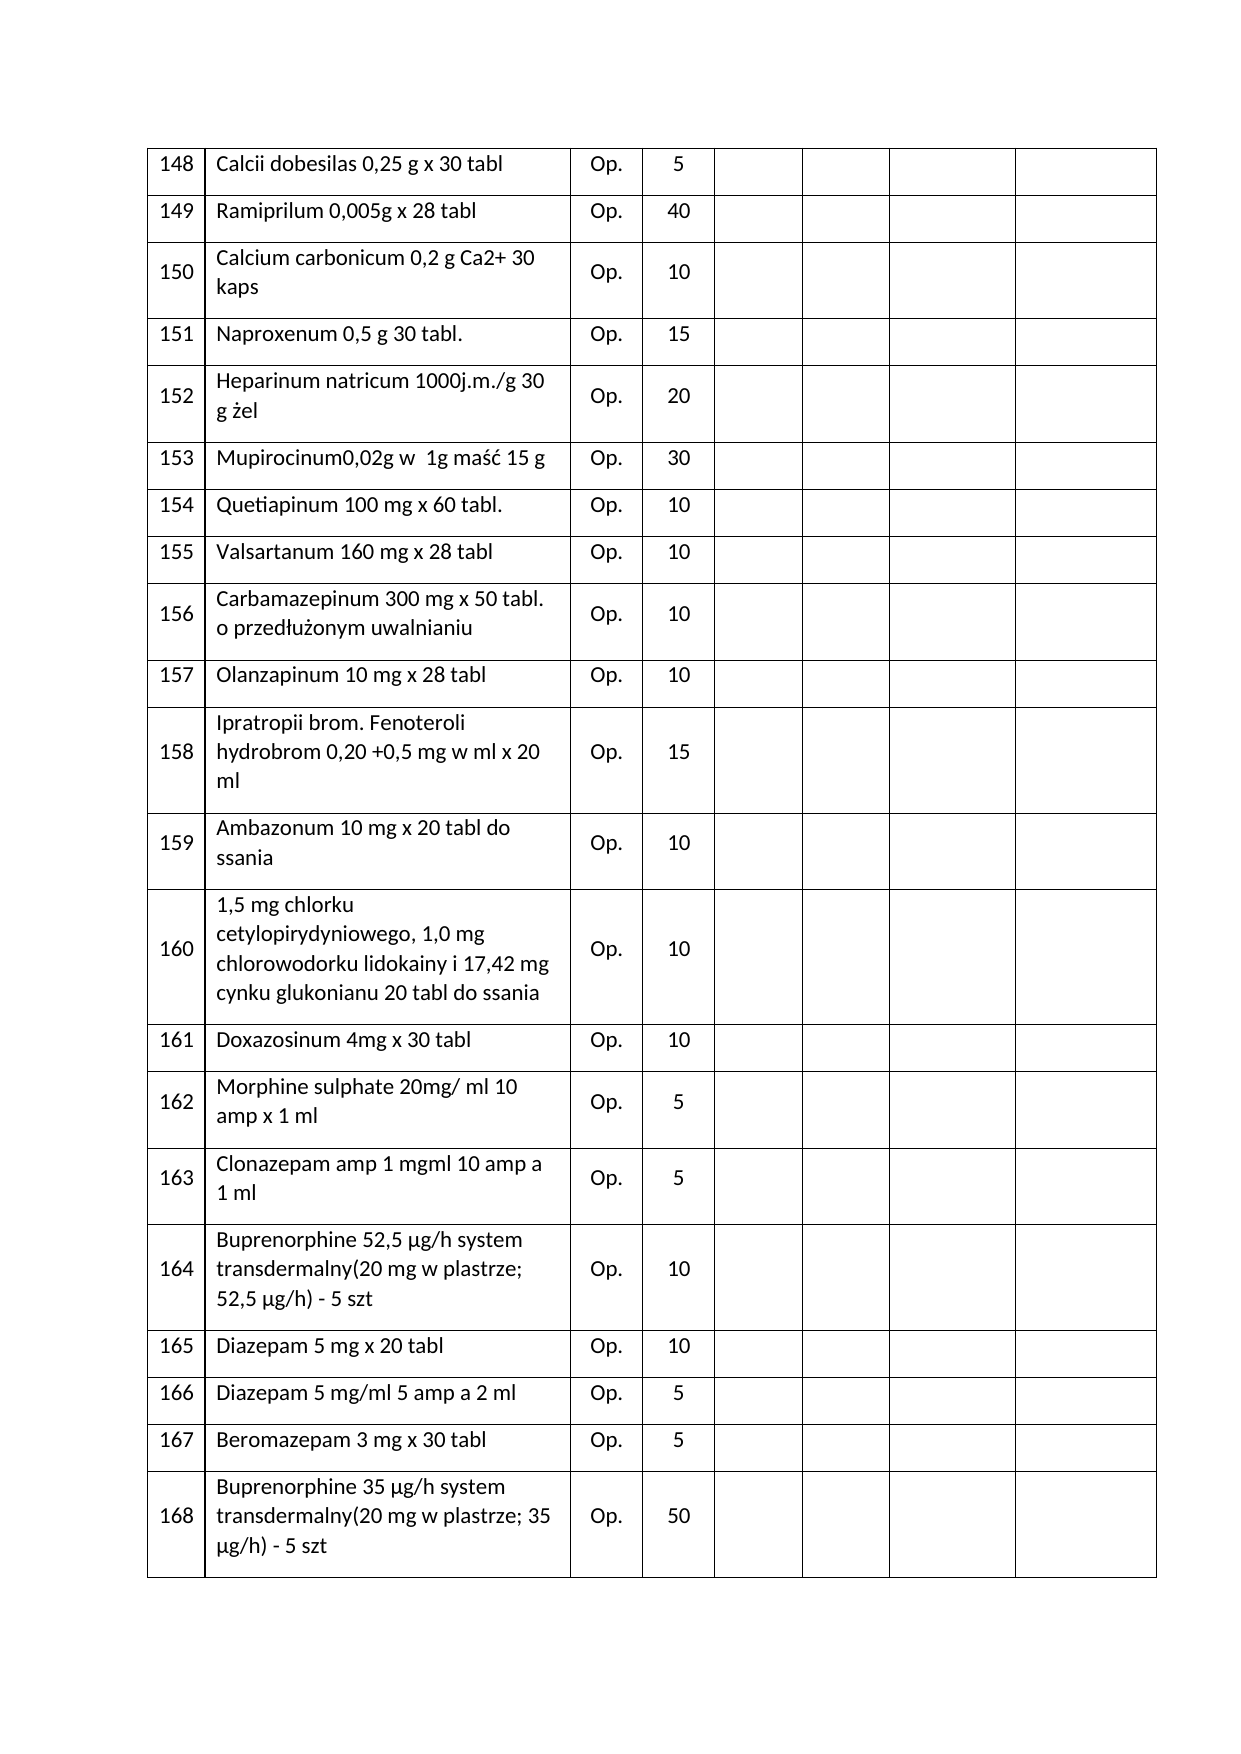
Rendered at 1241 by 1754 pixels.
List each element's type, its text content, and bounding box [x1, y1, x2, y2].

table_cell [803, 490, 889, 536]
table_cell 10 [643, 661, 714, 707]
table_cell Op. [571, 149, 642, 195]
table_cell 5 [643, 1378, 714, 1424]
table_cell 10 [643, 584, 714, 659]
table_cell Op. [571, 814, 642, 889]
table_cell Ramiprilum 0,005g x 28 tabl [206, 196, 570, 242]
table_cell Diazepam 5 mg x 20 tabl [206, 1331, 570, 1377]
table_cell [1016, 1072, 1156, 1148]
table_cell 10 [643, 1225, 714, 1330]
table_cell Op. [571, 537, 642, 583]
table_cell 163 [148, 1149, 204, 1224]
table_cell 166 [148, 1378, 204, 1424]
table_cell 10 [643, 1331, 714, 1377]
table_cell Op. [571, 366, 642, 442]
table_cell Op. [571, 1025, 642, 1071]
table_cell Op. [571, 661, 642, 707]
table_cell 10 [643, 1025, 714, 1071]
table_cell [715, 1472, 802, 1577]
table_cell [890, 708, 1015, 812]
table_cell [890, 149, 1015, 195]
table_cell Diazepam 5 mg/ml 5 amp a 2 ml [206, 1378, 570, 1424]
table_cell 152 [148, 366, 204, 442]
table_cell Op. [571, 584, 642, 659]
table_cell Op. [571, 1331, 642, 1377]
table_cell [715, 196, 802, 242]
table_cell [803, 319, 889, 365]
table_cell 30 [643, 443, 714, 489]
table_cell [1016, 1225, 1156, 1330]
table_cell [890, 537, 1015, 583]
table_cell [715, 584, 802, 659]
table_cell [803, 1378, 889, 1424]
table_cell 154 [148, 490, 204, 536]
table_cell [803, 1425, 889, 1471]
table_cell 15 [643, 708, 714, 812]
table_cell [890, 1225, 1015, 1330]
table_cell 167 [148, 1425, 204, 1471]
table_cell [1016, 661, 1156, 707]
table_cell [715, 443, 802, 489]
table_cell [1016, 814, 1156, 889]
table_cell [890, 584, 1015, 659]
table_cell Op. [571, 890, 642, 1024]
table_cell [803, 1072, 889, 1148]
table_cell [1016, 1331, 1156, 1377]
table_cell [803, 196, 889, 242]
table_cell [803, 1149, 889, 1224]
table_cell [890, 1025, 1015, 1071]
table_cell [803, 1225, 889, 1330]
table_cell [890, 814, 1015, 889]
table_cell [803, 1025, 889, 1071]
table_cell 157 [148, 661, 204, 707]
table_cell 162 [148, 1072, 204, 1148]
table_cell Op. [571, 1072, 642, 1148]
table_cell [803, 890, 889, 1024]
table_cell 159 [148, 814, 204, 889]
table_cell [715, 814, 802, 889]
table_cell Op. [571, 490, 642, 536]
table_cell [803, 584, 889, 659]
table_cell [890, 490, 1015, 536]
table_cell [1016, 890, 1156, 1024]
table_cell Op. [571, 319, 642, 365]
table_cell [803, 149, 889, 195]
table_cell 50 [643, 1472, 714, 1577]
table_cell Olanzapinum 10 mg x 28 tabl [206, 661, 570, 707]
table_cell 10 [643, 890, 714, 1024]
table_cell [715, 149, 802, 195]
table_cell 155 [148, 537, 204, 583]
table_cell [1016, 584, 1156, 659]
table_cell 1,5 mg chlorku cetylopirydyniowego, 1,0 mg chlorowodorku lidokainy i 17,42 mg cynku glukonianu 20 tabl do ssania [206, 890, 570, 1024]
table_cell [890, 1378, 1015, 1424]
table_cell [1016, 366, 1156, 442]
table_cell [890, 366, 1015, 442]
table_cell [1016, 1378, 1156, 1424]
table_cell 5 [643, 1149, 714, 1224]
table_cell [715, 708, 802, 812]
table_cell Op. [571, 1378, 642, 1424]
table_cell [890, 1472, 1015, 1577]
table_cell 151 [148, 319, 204, 365]
table_cell 158 [148, 708, 204, 812]
table_cell 5 [643, 1072, 714, 1148]
table_cell Op. [571, 1149, 642, 1224]
table_cell Buprenorphine 35 µg/h system transdermalny(20 mg w plastrze; 35 µg/h) - 5 szt [206, 1472, 570, 1577]
table_cell [1016, 490, 1156, 536]
table_cell [715, 490, 802, 536]
table_cell Clonazepam amp 1 mgml 10 amp a 1 ml [206, 1149, 570, 1224]
table_cell [890, 1149, 1015, 1224]
table_cell 156 [148, 584, 204, 659]
table_cell [890, 1425, 1015, 1471]
table_cell [803, 1472, 889, 1577]
table_cell Ipratropii brom. Fenoteroli hydrobrom 0,20 +0,5 mg w ml x 20 ml [206, 708, 570, 812]
table_cell [890, 1072, 1015, 1148]
table_cell 40 [643, 196, 714, 242]
table_cell 165 [148, 1331, 204, 1377]
table_cell 160 [148, 890, 204, 1024]
table_cell [890, 243, 1015, 318]
table_cell Op. [571, 443, 642, 489]
table_cell [890, 1331, 1015, 1377]
table_cell Op. [571, 1472, 642, 1577]
table_cell Calcii dobesilas 0,25 g x 30 tabl [206, 149, 570, 195]
table_cell 15 [643, 319, 714, 365]
table_cell [1016, 708, 1156, 812]
table_cell 168 [148, 1472, 204, 1577]
table_cell 10 [643, 814, 714, 889]
table_cell [715, 1331, 802, 1377]
table_cell [1016, 149, 1156, 195]
table_cell [803, 537, 889, 583]
table_cell [715, 890, 802, 1024]
table_cell [1016, 1472, 1156, 1577]
table_cell [715, 1072, 802, 1148]
table_cell Calcium carbonicum 0,2 g Ca2+ 30 kaps [206, 243, 570, 318]
table_cell [803, 661, 889, 707]
table_cell [803, 366, 889, 442]
table_cell Op. [571, 1225, 642, 1330]
table_cell [715, 1378, 802, 1424]
table_cell [803, 443, 889, 489]
table_cell [1016, 1425, 1156, 1471]
table_cell Doxazosinum 4mg x 30 tabl [206, 1025, 570, 1071]
table_cell 10 [643, 537, 714, 583]
table_cell [715, 319, 802, 365]
table_cell 150 [148, 243, 204, 318]
table_cell [803, 243, 889, 318]
table_cell Ambazonum 10 mg x 20 tabl do ssania [206, 814, 570, 889]
table_cell [1016, 443, 1156, 489]
table_cell [803, 814, 889, 889]
table_cell [715, 537, 802, 583]
table_cell Morphine sulphate 20mg/ ml 10 amp x 1 ml [206, 1072, 570, 1148]
table_cell 10 [643, 490, 714, 536]
table_cell [890, 319, 1015, 365]
table_cell 5 [643, 1425, 714, 1471]
table_cell 20 [643, 366, 714, 442]
table_cell Op. [571, 196, 642, 242]
table_cell [890, 443, 1015, 489]
table_cell [803, 1331, 889, 1377]
table_cell [1016, 196, 1156, 242]
table_cell 164 [148, 1225, 204, 1330]
table_cell 161 [148, 1025, 204, 1071]
table_cell 149 [148, 196, 204, 242]
table_cell Op. [571, 708, 642, 812]
table_cell Carbamazepinum 300 mg x 50 tabl. o przedłużonym uwalnianiu [206, 584, 570, 659]
table_cell [715, 366, 802, 442]
table_cell [1016, 1149, 1156, 1224]
table_cell 148 [148, 149, 204, 195]
table_cell Mupirocinum0,02g w 1g maść 15 g [206, 443, 570, 489]
table_cell 5 [643, 149, 714, 195]
table_cell [890, 661, 1015, 707]
table_cell 153 [148, 443, 204, 489]
table_cell [715, 1025, 802, 1071]
table_cell [803, 708, 889, 812]
table_cell [715, 661, 802, 707]
table_cell Heparinum natricum 1000j.m./g 30 g żel [206, 366, 570, 442]
table_cell Op. [571, 1425, 642, 1471]
table_cell [715, 243, 802, 318]
table_cell [715, 1149, 802, 1224]
table_cell Valsartanum 160 mg x 28 tabl [206, 537, 570, 583]
table_cell Naproxenum 0,5 g 30 tabl. [206, 319, 570, 365]
table_cell [890, 196, 1015, 242]
table_cell 10 [643, 243, 714, 318]
table_cell [1016, 319, 1156, 365]
table_cell [715, 1225, 802, 1330]
table_cell [1016, 1025, 1156, 1071]
table_cell [715, 1425, 802, 1471]
table_cell Buprenorphine 52,5 µg/h system transdermalny(20 mg w plastrze; 52,5 µg/h) - 5 szt [206, 1225, 570, 1330]
table_cell [1016, 243, 1156, 318]
table_cell Op. [571, 243, 642, 318]
table_cell Quetiapinum 100 mg x 60 tabl. [206, 490, 570, 536]
table_cell [890, 890, 1015, 1024]
table_cell Beromazepam 3 mg x 30 tabl [206, 1425, 570, 1471]
table_cell [1016, 537, 1156, 583]
